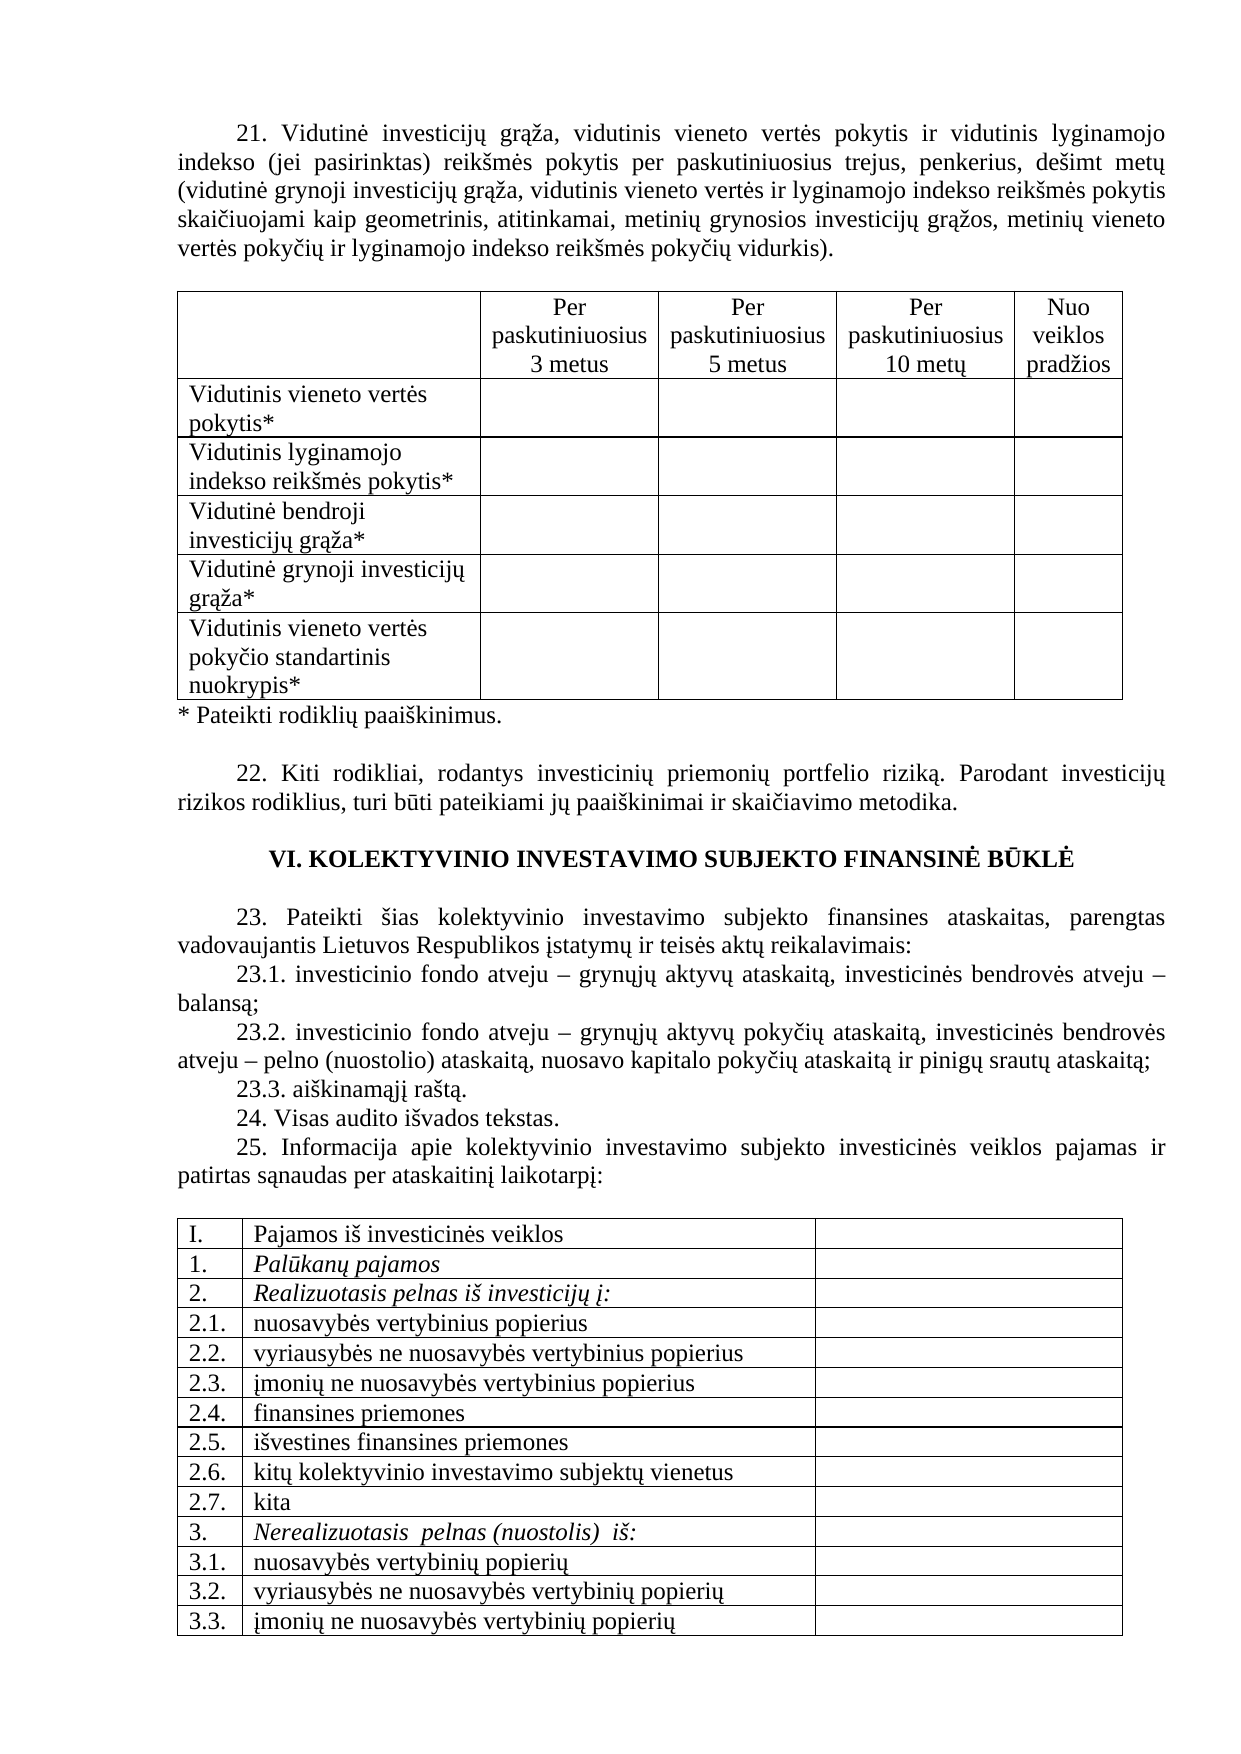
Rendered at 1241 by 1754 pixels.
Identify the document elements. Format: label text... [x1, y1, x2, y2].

table_cell [816, 1249, 1122, 1277]
table_cell Palūkanų pajamos [243, 1249, 815, 1277]
text 22. Kiti rodikliai, rodantys investicinių priemonių portfelio riziką. Parodant investicijų rizikos rodiklius, turi būti pateikiami jų paaiškinimai ir skaičiavimo metodika. [177, 758, 1166, 815]
table_cell [659, 496, 836, 553]
table_cell [1015, 496, 1122, 553]
table_cell [837, 379, 1014, 436]
table_cell [816, 1368, 1122, 1397]
table_cell [816, 1606, 1122, 1635]
text * Pateikti rodiklių paaiškinimus. [177, 700, 1166, 729]
table_header Pajamos iš investicinės veiklos [243, 1219, 815, 1248]
table_cell [659, 555, 836, 612]
table_cell Nerealizuotasis pelnas (nuostolis) iš: [243, 1517, 815, 1546]
table_cell Vidutinė bendroji investicijų grąža* [178, 496, 480, 553]
text 23.1. investicinio fondo atveju – grynųjų aktyvų ataskaitą, investicinės bendrovės atveju – balansą; [177, 959, 1166, 1017]
table_cell vyriausybės ne nuosavybės vertybinių popierių [243, 1576, 815, 1605]
table_cell 2.6. [178, 1457, 242, 1486]
table_cell [1015, 379, 1122, 436]
table_cell 2.3. [178, 1368, 242, 1397]
table_header Per paskutiniuosius 10 metų [837, 292, 1014, 378]
text VI. kolektyvinio investavimo subjekto finansinė būklė [177, 844, 1166, 873]
table_cell 3. [178, 1517, 242, 1546]
table_cell kita [243, 1487, 815, 1516]
table_header Per paskutiniuosius 5 metus [659, 292, 836, 378]
table_header Nuo veiklos pradžios [1015, 292, 1122, 378]
table_cell nuosavybės vertybinius popierius [243, 1308, 815, 1337]
table_cell [659, 379, 836, 436]
text 23.3. aiškinamąjį raštą. [177, 1074, 1166, 1103]
table_cell Vidutinė grynoji investicijų grąža* [178, 555, 480, 612]
table_cell 3.3. [178, 1606, 242, 1635]
table_cell 3.1. [178, 1547, 242, 1575]
table_header [178, 292, 480, 378]
table_cell [481, 438, 658, 495]
text 24. Visas audito išvados tekstas. [177, 1103, 1166, 1132]
table_cell finansines priemones [243, 1398, 815, 1426]
table_cell [816, 1547, 1122, 1575]
table_cell Vidutinis vieneto vertės pokyčio standartinis nuokrypis* [178, 613, 480, 699]
table_cell 2.7. [178, 1487, 242, 1516]
table_cell įmonių ne nuosavybės vertybinių popierių [243, 1606, 815, 1635]
table_cell [816, 1428, 1122, 1456]
table_cell vyriausybės ne nuosavybės vertybinius popierius [243, 1338, 815, 1367]
table_cell [837, 438, 1014, 495]
table_cell 2. [178, 1279, 242, 1307]
table_cell [659, 613, 836, 699]
text 21. Vidutinė investicijų grąža, vidutinis vieneto vertės pokytis ir vidutinis lyginamojo indekso (jei pasirinktas) reikšmės pokytis per paskutiniuosius trejus, penkerius, dešimt metų (vidutinė grynoji investicijų grąža, vidutinis vieneto vertės ir lyginamojo indekso reikšmės pokytis skaičiuojami kaip geometrinis, atitinkamai, metinių grynosios investicijų grąžos, metinių vieneto vertės pokyčių ir lyginamojo indekso reikšmės pokyčių vidurkis). [177, 118, 1166, 262]
table_cell [816, 1457, 1122, 1486]
table_cell Vidutinis vieneto vertės pokytis* [178, 379, 480, 436]
table_cell 2.1. [178, 1308, 242, 1337]
table_cell [816, 1517, 1122, 1546]
table_cell [816, 1398, 1122, 1426]
table_cell nuosavybės vertybinių popierių [243, 1547, 815, 1575]
table_cell 2.2. [178, 1338, 242, 1367]
table_header Per paskutiniuosius 3 metus [481, 292, 658, 378]
table_cell [659, 438, 836, 495]
text 25. Informacija apie kolektyvinio investavimo subjekto investicinės veiklos pajamas ir patirtas sąnaudas per ataskaitinį laikotarpį: [177, 1132, 1166, 1189]
table_cell [481, 555, 658, 612]
table_cell 3.2. [178, 1576, 242, 1605]
table_header I. [178, 1219, 242, 1248]
text 23.2. investicinio fondo atveju – grynųjų aktyvų pokyčių ataskaitą, investicinės bendrovės atveju – pelno (nuostolio) ataskaitą, nuosavo kapitalo pokyčių ataskaitą ir pinigų srautų ataskaitą; [177, 1017, 1166, 1074]
table_cell [1015, 438, 1122, 495]
table_cell [816, 1576, 1122, 1605]
table_cell 1. [178, 1249, 242, 1277]
table_cell [481, 379, 658, 436]
table_cell [481, 496, 658, 553]
table_cell [816, 1338, 1122, 1367]
table_cell [1015, 555, 1122, 612]
table_cell Realizuotasis pelnas iš investicijų į: [243, 1279, 815, 1307]
table_cell kitų kolektyvinio investavimo subjektų vienetus [243, 1457, 815, 1486]
table_cell 2.5. [178, 1428, 242, 1456]
text 23. Pateikti šias kolektyvinio investavimo subjekto finansines ataskaitas, parengtas vadovaujantis Lietuvos Respublikos įstatymų ir teisės aktų reikalavimais: [177, 902, 1166, 959]
table_cell [816, 1279, 1122, 1307]
table_cell [816, 1487, 1122, 1516]
table_cell išvestines finansines priemones [243, 1428, 815, 1456]
table_cell [837, 555, 1014, 612]
table_cell Vidutinis lyginamojo indekso reikšmės pokytis* [178, 438, 480, 495]
table_cell [481, 613, 658, 699]
table_cell [837, 496, 1014, 553]
table_cell įmonių ne nuosavybės vertybinius popierius [243, 1368, 815, 1397]
table_cell [1015, 613, 1122, 699]
table_cell [816, 1308, 1122, 1337]
table_cell [837, 613, 1014, 699]
table_header [816, 1219, 1122, 1248]
table_cell 2.4. [178, 1398, 242, 1426]
